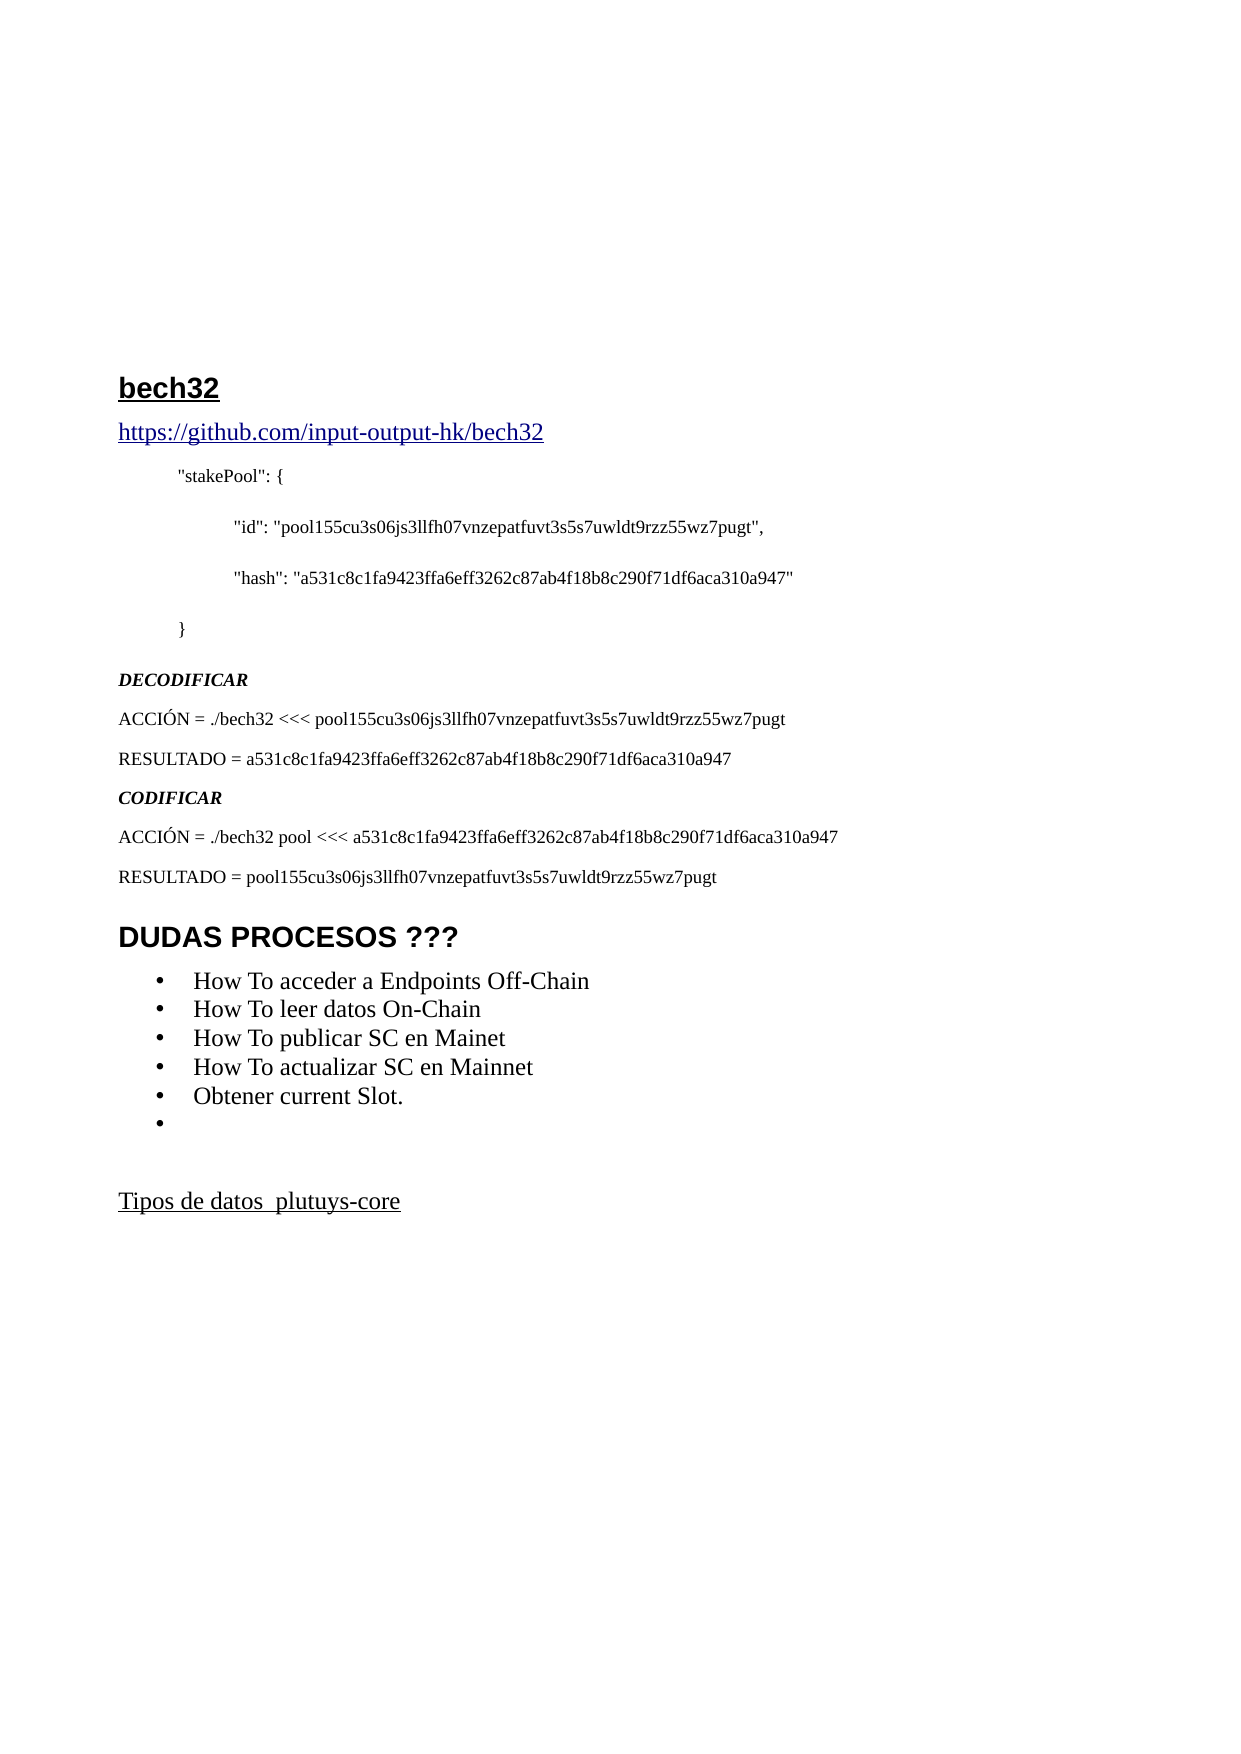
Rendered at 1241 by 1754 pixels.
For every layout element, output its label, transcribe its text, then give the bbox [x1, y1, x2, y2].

list How To publicar SC en Mainet [156, 1023, 1122, 1052]
subtitle bech32 [118, 371, 1122, 404]
text ACCIÓN = ./bech32 pool <<< a531c8c1fa9423ffa6eff3262c87ab4f18b8c290f71df6aca310a947 [118, 826, 1122, 848]
text ACCIÓN = ./bech32 <<< pool155cu3s06js3llfh07vnzepatfuvt3s5s7uwldt9rzz55wz7pugt [118, 708, 1122, 730]
text https://github.com/input-output-hk/bech32 [118, 417, 1122, 446]
list How To acceder a Endpoints Off-Chain [156, 966, 1122, 994]
text "hash": "a531c8c1fa9423ffa6eff3262c87ab4f18b8c290f71df6aca310a947" [177, 567, 1063, 588]
text "id": "pool155cu3s06js3llfh07vnzepatfuvt3s5s7uwldt9rzz55wz7pugt", [177, 516, 1063, 537]
text DECODIFICAR [118, 669, 1122, 690]
list Obtener current Slot. [156, 1081, 1122, 1109]
list How To leer datos On-Chain [156, 994, 1122, 1023]
text } [177, 618, 1063, 639]
text Tipos de datos plutuys-core [118, 1186, 1122, 1215]
list How To actualizar SC en Mainnet [156, 1052, 1122, 1081]
text "stakePool": { [177, 464, 1063, 486]
text RESULTADO = pool155cu3s06js3llfh07vnzepatfuvt3s5s7uwldt9rzz55wz7pugt [118, 866, 1122, 887]
subtitle DUDAS PROCESOS ??? [118, 919, 1122, 953]
text RESULTADO = a531c8c1fa9423ffa6eff3262c87ab4f18b8c290f71df6aca310a947 [118, 747, 1122, 769]
text CODIFICAR [118, 787, 1122, 808]
